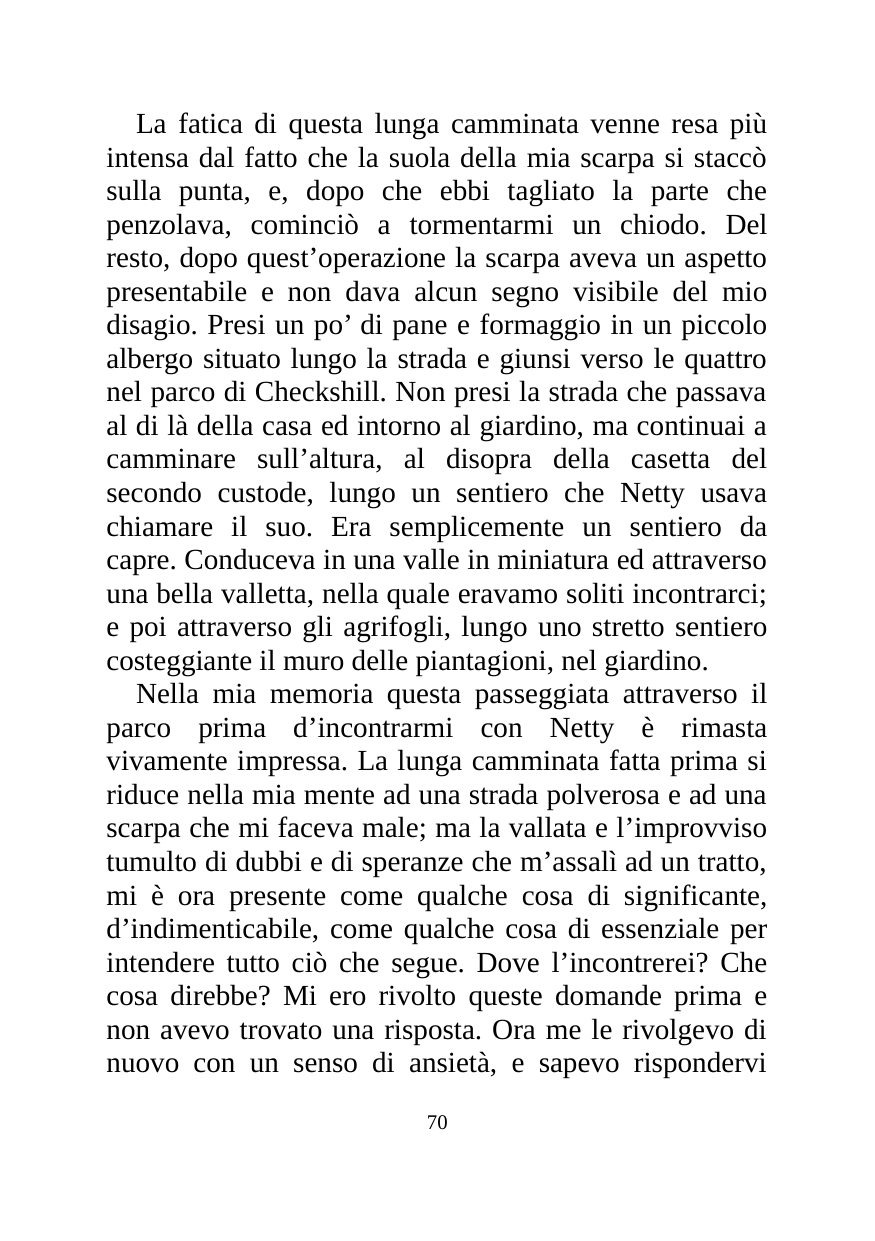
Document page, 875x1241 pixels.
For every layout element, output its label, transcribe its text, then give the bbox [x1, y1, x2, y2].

text Nella mia memoria questa passeggiata attraverso il parco prima d’incontrarmi con Netty è rimasta vivamente impressa. La lunga camminata fatta prima si riduce nella mia mente ad una strada polverosa e ad una scarpa che mi faceva male; ma la vallata e l’improvviso tumulto di dubbi e di speranze che m’assalì ad un tratto, mi è ora presente come qualche cosa di significante, d’indimenticabile, come qualche cosa di essenziale per intendere tutto ciò che segue. Dove l’incontrerei? Che cosa direbbe? Mi ero rivolto queste domande prima e non avevo trovato una risposta. Ora me le rivolgevo di nuovo con un senso di ansietà, e sapevo rispondervi [106, 676, 768, 1079]
text La fatica di questa lunga camminata venne resa più intensa dal fatto che la suola della mia scarpa si staccò sulla punta, e, dopo che ebbi tagliato la parte che penzolava, cominciò a tormentarmi un chiodo. Del resto, dopo quest’operazione la scarpa aveva un aspetto presentabile e non dava alcun segno visibile del mio disagio. Presi un po’ di pane e formaggio in un piccolo albergo situato lungo la strada e giunsi verso le quattro nel parco di Checkshill. Non presi la strada che passava al di là della casa ed intorno al giardino, ma continuai a camminare sull’altura, al disopra della casetta del secondo custode, lungo un sentiero che Netty usava chiamare il suo. Era semplicemente un sentiero da capre. Conduceva in una valle in miniatura ed attraverso una bella valletta, nella quale eravamo soliti incontrarci; e poi attraverso gli agrifogli, lungo uno stretto sentiero costeggiante il muro delle piantagioni, nel giardino. [106, 106, 768, 676]
